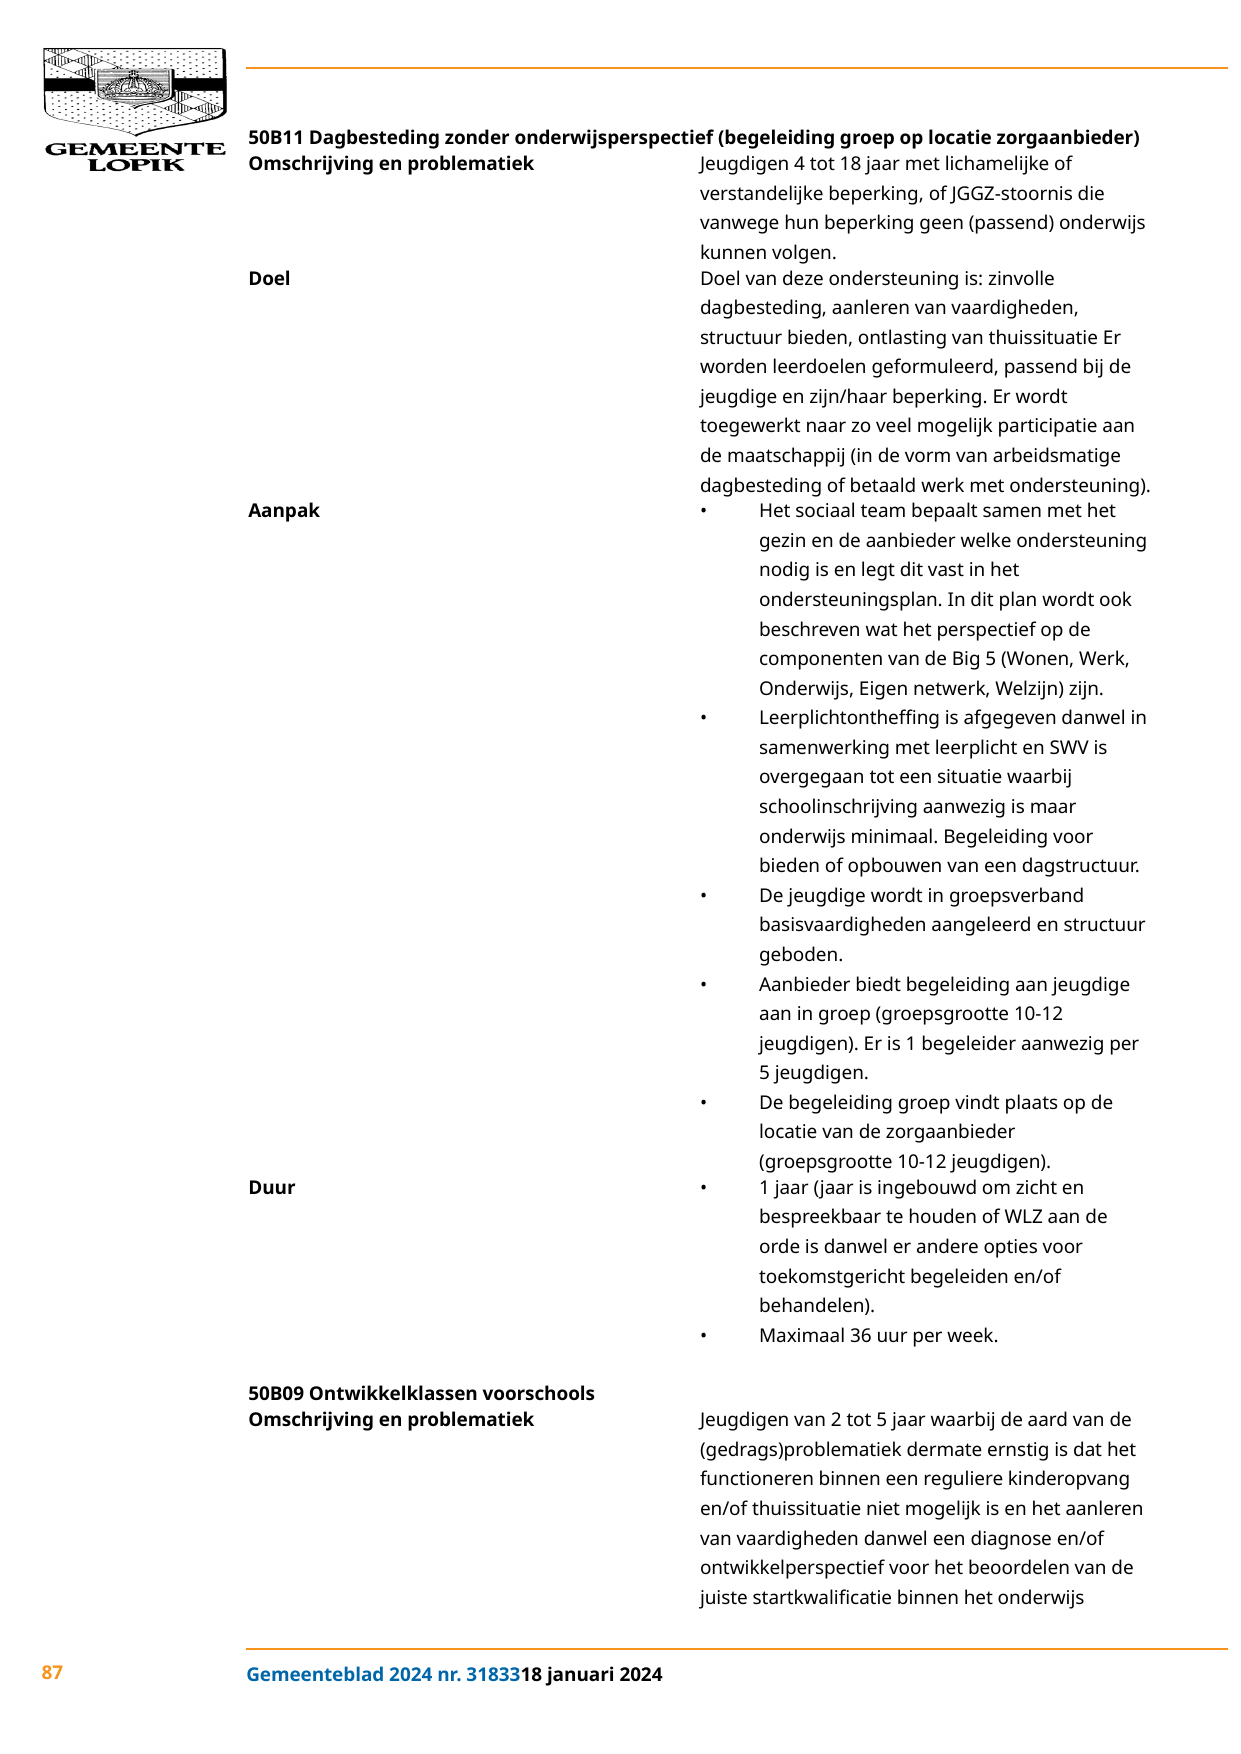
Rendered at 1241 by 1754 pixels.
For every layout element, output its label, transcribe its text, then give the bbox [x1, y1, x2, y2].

table_cell Doel [248, 265, 700, 497]
table_cell Duur [248, 1174, 700, 1348]
table_cell 1 jaar (jaar is ingebouwd om zicht en bespreekbaar te houden of WLZ aan de orde is danwel er andere opties voor toekomstgericht begeleiden en/of behandelen). Maximaal 36 uur per week. [700, 1174, 1152, 1348]
table_cell Aanpak [248, 498, 700, 1174]
table_cell Jeugdigen van 2 tot 5 jaar waarbij de aard van de (gedrags)problematiek dermate ernstig is dat het functioneren binnen een reguliere kinderopvang en/of thuissituatie niet mogelijk is en het aanleren van vaardigheden danwel een diagnose en/of ontwikkelperspectief voor het beoordelen van de juiste startkwalificatie binnen het onderwijs [700, 1406, 1152, 1609]
table_header 50B09 Ontwikkelklassen voorschools [248, 1381, 1152, 1406]
picture [41, 47, 231, 172]
table_cell Omschrijving en problematiek [248, 1406, 700, 1609]
table_cell Omschrijving en problematiek [248, 150, 700, 265]
table_cell Jeugdigen 4 tot 18 jaar met lichamelijke of verstandelijke beperking, of JGGZ-stoornis die vanwege hun beperking geen (passend) onderwijs kunnen volgen. [700, 150, 1152, 265]
table_cell Het sociaal team bepaalt samen met het gezin en de aanbieder welke ondersteuning nodig is en legt dit vast in het ondersteuningsplan. In dit plan wordt ook beschreven wat het perspectief op de componenten van de Big 5 (Wonen, Werk, Onderwijs, Eigen netwerk, Welzijn) zijn. Leerplichtontheffing is afgegeven danwel in samenwerking met leerplicht en SWV is overgegaan tot een situatie waarbij schoolinschrijving aanwezig is maar onderwijs minimaal. Begeleiding voor bieden of opbouwen van een dagstructuur. De jeugdige wordt in groepsverband basisvaardigheden aangeleerd en structuur geboden. Aanbieder biedt begeleiding aan jeugdige aan in groep (groepsgrootte 10-12 jeugdigen). Er is 1 begeleider aanwezig per 5 jeugdigen. De begeleiding groep vindt plaats op de locatie van de zorgaanbieder (groepsgrootte 10-12 jeugdigen). [700, 498, 1152, 1174]
table_cell Doel van deze ondersteuning is: zinvolle dagbesteding, aanleren van vaardigheden, structuur bieden, ontlasting van thuissituatie Er worden leerdoelen geformuleerd, passend bij de jeugdige en zijn/haar beperking. Er wordt toegewerkt naar zo veel mogelijk participatie aan de maatschappij (in de vorm van arbeidsmatige dagbesteding of betaald werk met ondersteuning). [700, 265, 1152, 497]
table_header 50B11 Dagbesteding zonder onderwijsperspectief (begeleiding groep op locatie zorgaanbieder) [248, 125, 1152, 150]
